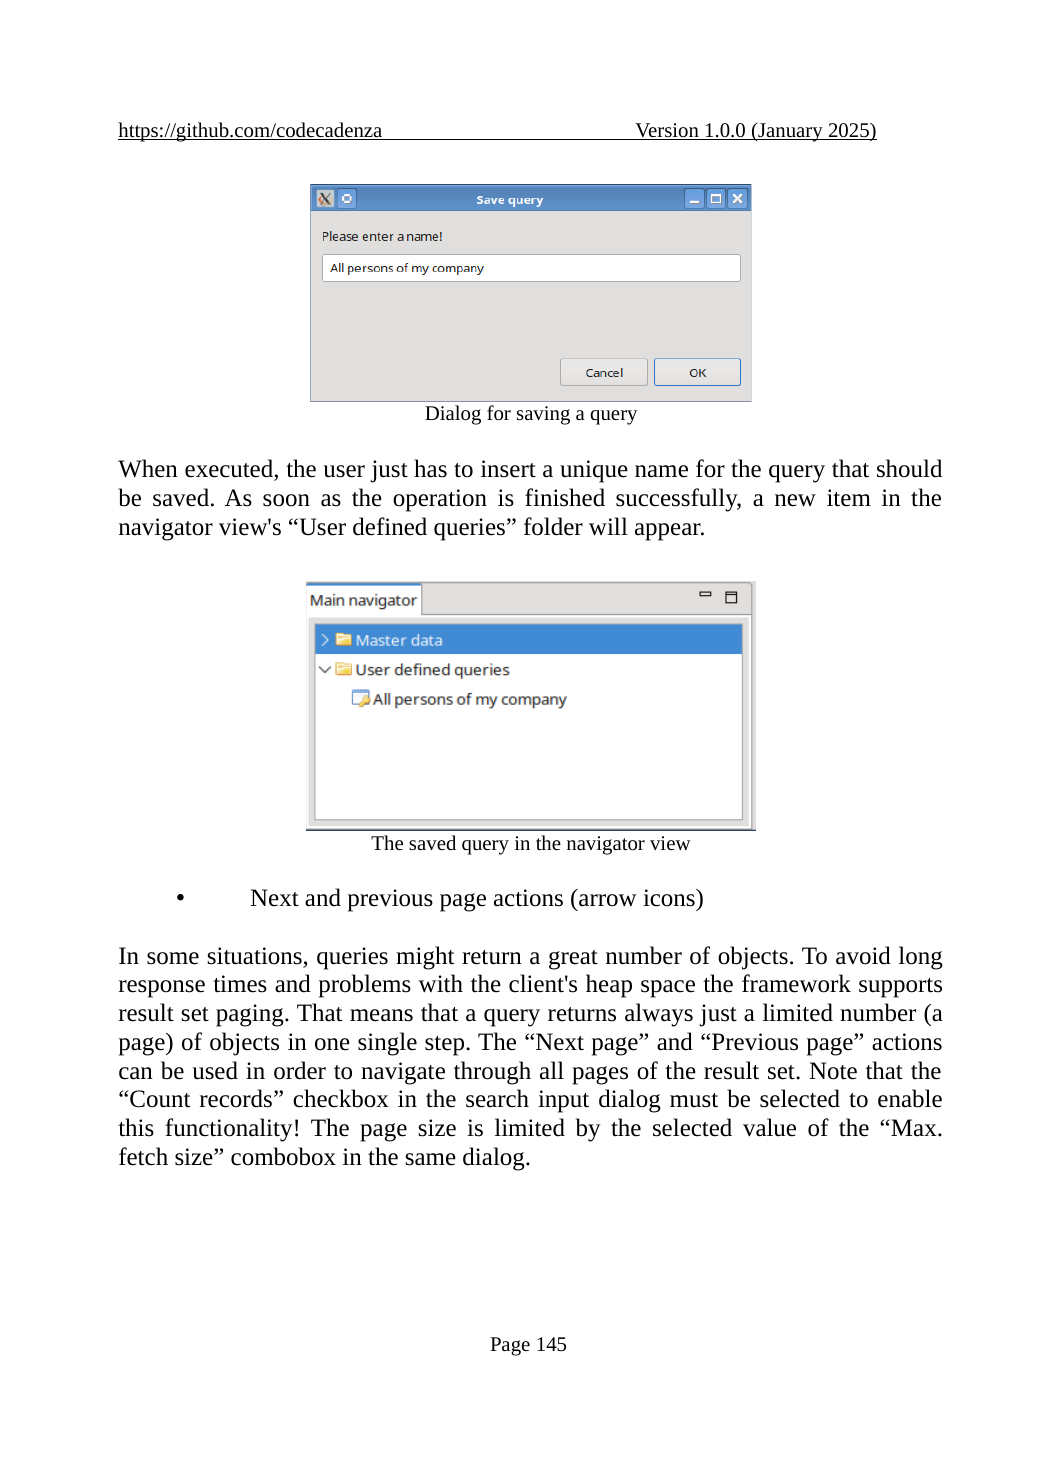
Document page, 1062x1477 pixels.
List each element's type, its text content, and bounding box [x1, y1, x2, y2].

list Next and previous page actions (arrow icons) [176, 883, 944, 912]
picture [306, 581, 756, 831]
text In some situations, queries might return a great number of objects. To avoid long response times and problems with the client's heap space the framework supports result set paging. That means that a query returns always just a limited number (a page) of objects in one single step. The “Next page” and “Previous page” actions can be used in order to navigate through all pages of the result set. Note that the “Count records” checkbox in the search input dialog must be selected to enable this functionality! The page size is limited by the selected value of the “Max. fetch size” combobox in the same dialog. [118, 941, 944, 1171]
picture [310, 184, 752, 402]
text The saved query in the navigator view [306, 831, 756, 854]
text When executed, the user just has to insert a unique name for the query that should be saved. As soon as the operation is finished successfully, a new item in the navigator view's “User defined queries” folder will appear. [118, 454, 944, 540]
text Dialog for saving a query [310, 402, 751, 425]
